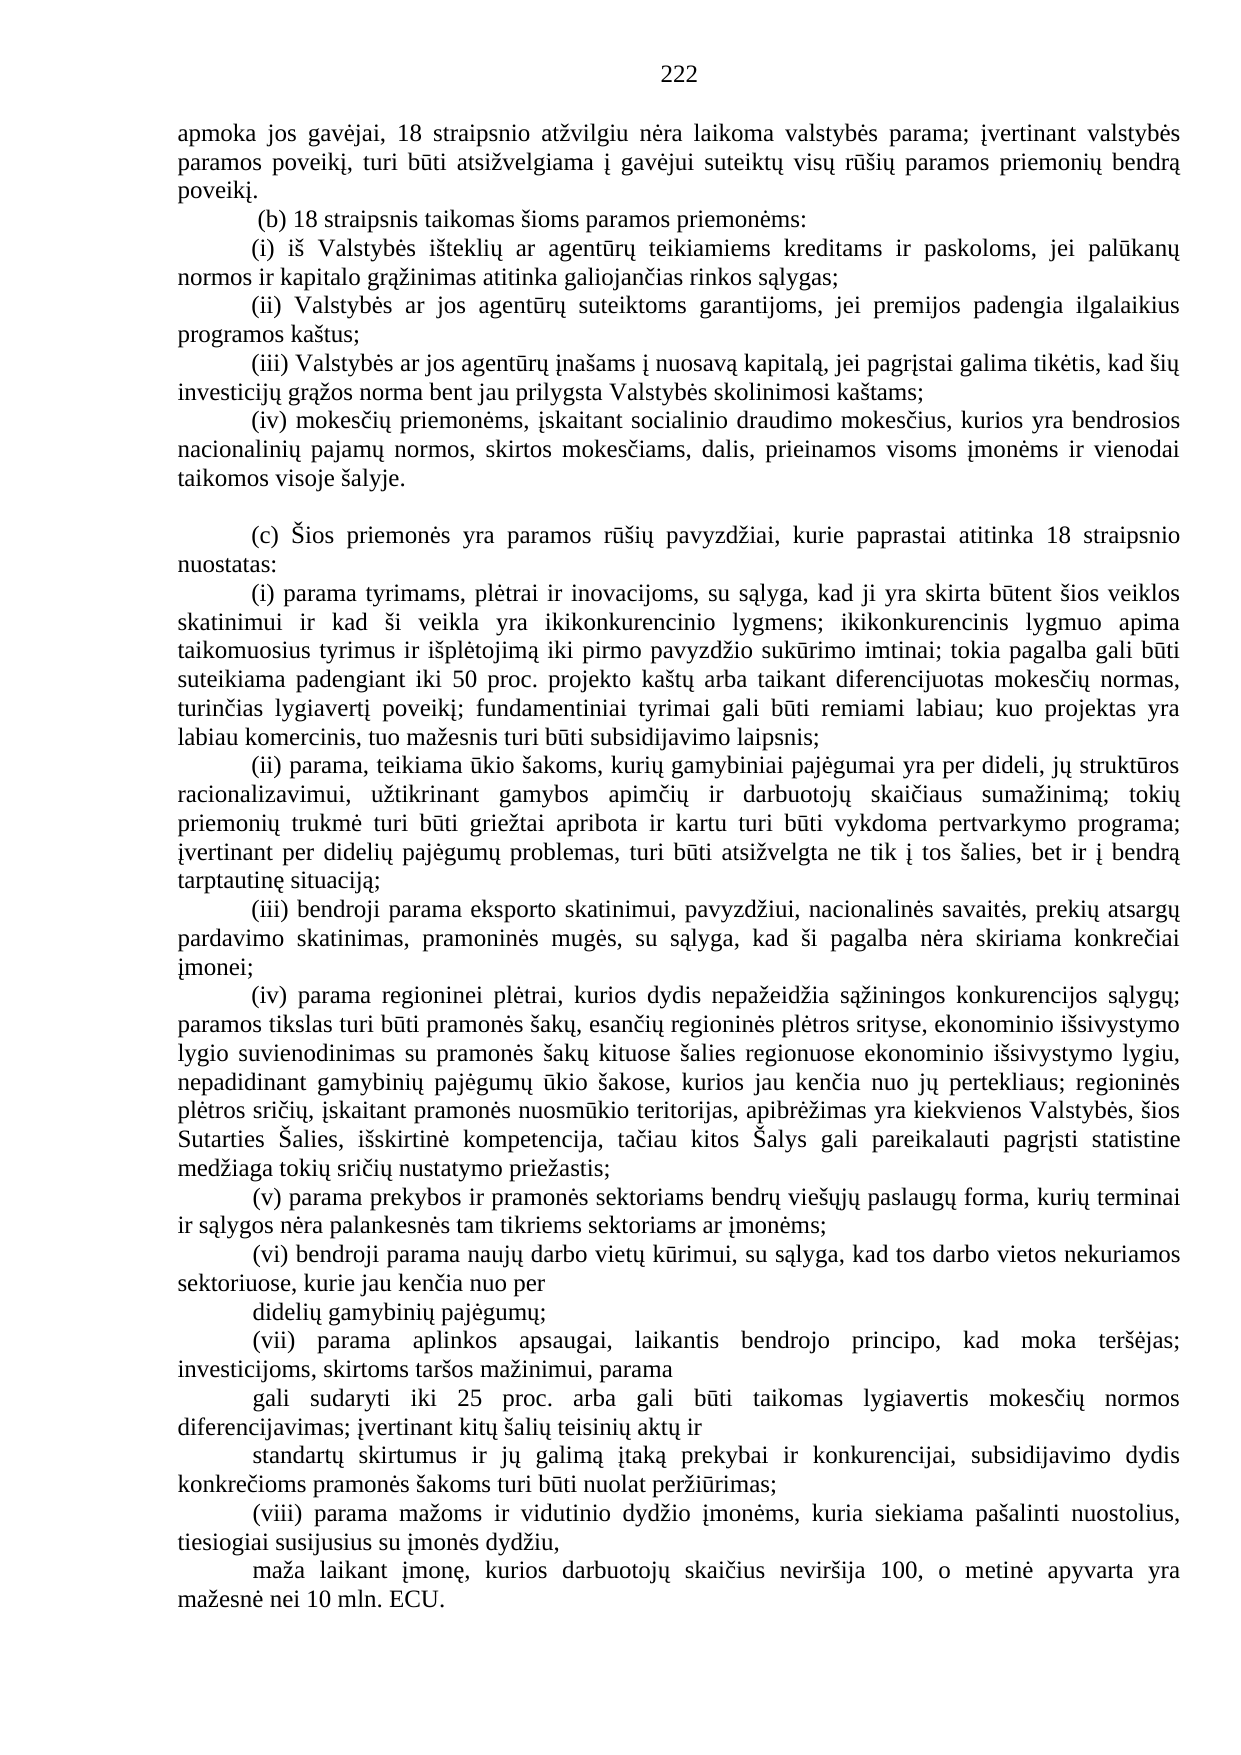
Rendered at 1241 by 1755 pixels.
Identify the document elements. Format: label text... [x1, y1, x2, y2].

text (ii) parama, teikiama ūkio šakoms, kurių gamybiniai pajėgumai yra per dideli, jų struktūros racionalizavimui, užtikrinant gamybos apimčių ir darbuotojų skaičiaus sumažinimą; tokių priemonių trukmė turi būti griežtai apribota ir kartu turi būti vykdoma pertvarkymo programa; įvertinant per didelių pajėgumų problemas, turi būti atsižvelgta ne tik į tos šalies, bet ir į bendrą tarptautinę situaciją; [177, 751, 1181, 894]
text (vi) bendroji parama naujų darbo vietų kūrimui, su sąlyga, kad tos darbo vietos nekuriamos sektoriuose, kurie jau kenčia nuo per [177, 1239, 1181, 1297]
text (iii) bendroji parama eksporto skatinimui, pavyzdžiui, nacionalinės savaitės, prekių atsargų pardavimo skatinimas, pramoninės mugės, su sąlyga, kad ši pagalba nėra skiriama konkrečiai įmonei; [177, 894, 1181, 981]
text (b) 18 straipsnis taikomas šioms paramos priemonėms: [177, 204, 1181, 233]
text (c) Šios priemonės yra paramos rūšių pavyzdžiai, kurie paprastai atitinka 18 straipsnio nuostatas: [177, 521, 1181, 578]
text (i) iš Valstybės išteklių ar agentūrų teikiamiems kreditams ir paskoloms, jei palūkanų normos ir kapitalo grąžinimas atitinka galiojančias rinkos sąlygas; [177, 233, 1181, 291]
text gali sudaryti iki 25 proc. arba gali būti taikomas lygiavertis mokesčių normos diferencijavimas; įvertinant kitų šalių teisinių aktų ir [177, 1383, 1181, 1441]
text (i) parama tyrimams, plėtrai ir inovacijoms, su sąlyga, kad ji yra skirta būtent šios veiklos skatinimui ir kad ši veikla yra ikikonkurencinio lygmens; ikikonkurencinis lygmuo apima taikomuosius tyrimus ir išplėtojimą iki pirmo pavyzdžio sukūrimo imtinai; tokia pagalba gali būti suteikiama padengiant iki 50 proc. projekto kaštų arba taikant diferencijuotas mokesčių normas, turinčias lygiavertį poveikį; fundamentiniai tyrimai gali būti remiami labiau; kuo projektas yra labiau komercinis, tuo mažesnis turi būti subsidijavimo laipsnis; [177, 578, 1181, 751]
text (v) parama prekybos ir pramonės sektoriams bendrų viešųjų paslaugų forma, kurių terminai ir sąlygos nėra palankesnės tam tikriems sektoriams ar įmonėms; [177, 1182, 1181, 1239]
text (vii) parama aplinkos apsaugai, laikantis bendrojo principo, kad moka teršėjas; investicijoms, skirtoms taršos mažinimui, parama [177, 1326, 1181, 1383]
text standartų skirtumus ir jų galimą įtaką prekybai ir konkurencijai, subsidijavimo dydis konkrečioms pramonės šakoms turi būti nuolat peržiūrimas; [177, 1441, 1181, 1498]
text (iii) Valstybės ar jos agentūrų įnašams į nuosavą kapitalą, jei pagrįstai galima tikėtis, kad šių investicijų grąžos norma bent jau prilygsta Valstybės skolinimosi kaštams; [177, 348, 1181, 406]
text maža laikant įmonę, kurios darbuotojų skaičius neviršija 100, o metinė apyvarta yra mažesnė nei 10 mln. ECU. [177, 1556, 1181, 1613]
text (iv) mokesčių priemonėms, įskaitant socialinio draudimo mokesčius, kurios yra bendrosios nacionalinių pajamų normos, skirtos mokesčiams, dalis, prieinamos visoms įmonėms ir vienodai taikomos visoje šalyje. [177, 406, 1181, 492]
text didelių gamybinių pajėgumų; [177, 1297, 1181, 1326]
text (iv) parama regioninei plėtrai, kurios dydis nepažeidžia sąžiningos konkurencijos sąlygų; paramos tikslas turi būti pramonės šakų, esančių regioninės plėtros srityse, ekonominio išsivystymo lygio suvienodinimas su pramonės šakų kituose šalies regionuose ekonominio išsivystymo lygiu, nepadidinant gamybinių pajėgumų ūkio šakose, kurios jau kenčia nuo jų pertekliaus; regioninės plėtros sričių, įskaitant pramonės nuosmūkio teritorijas, apibrėžimas yra kiekvienos Valstybės, šios Sutarties Šalies, išskirtinė kompetencija, tačiau kitos Šalys gali pareikalauti pagrįsti statistine medžiaga tokių sričių nustatymo priežastis; [177, 981, 1181, 1182]
text apmoka jos gavėjai, 18 straipsnio atžvilgiu nėra laikoma valstybės parama; įvertinant valstybės paramos poveikį, turi būti atsižvelgiama į gavėjui suteiktų visų rūšių paramos priemonių bendrą poveikį. [177, 118, 1181, 204]
text (viii) parama mažoms ir vidutinio dydžio įmonėms, kuria siekiama pašalinti nuostolius, tiesiogiai susijusius su įmonės dydžiu, [177, 1498, 1181, 1556]
text (ii) Valstybės ar jos agentūrų suteiktoms garantijoms, jei premijos padengia ilgalaikius programos kaštus; [177, 291, 1181, 348]
